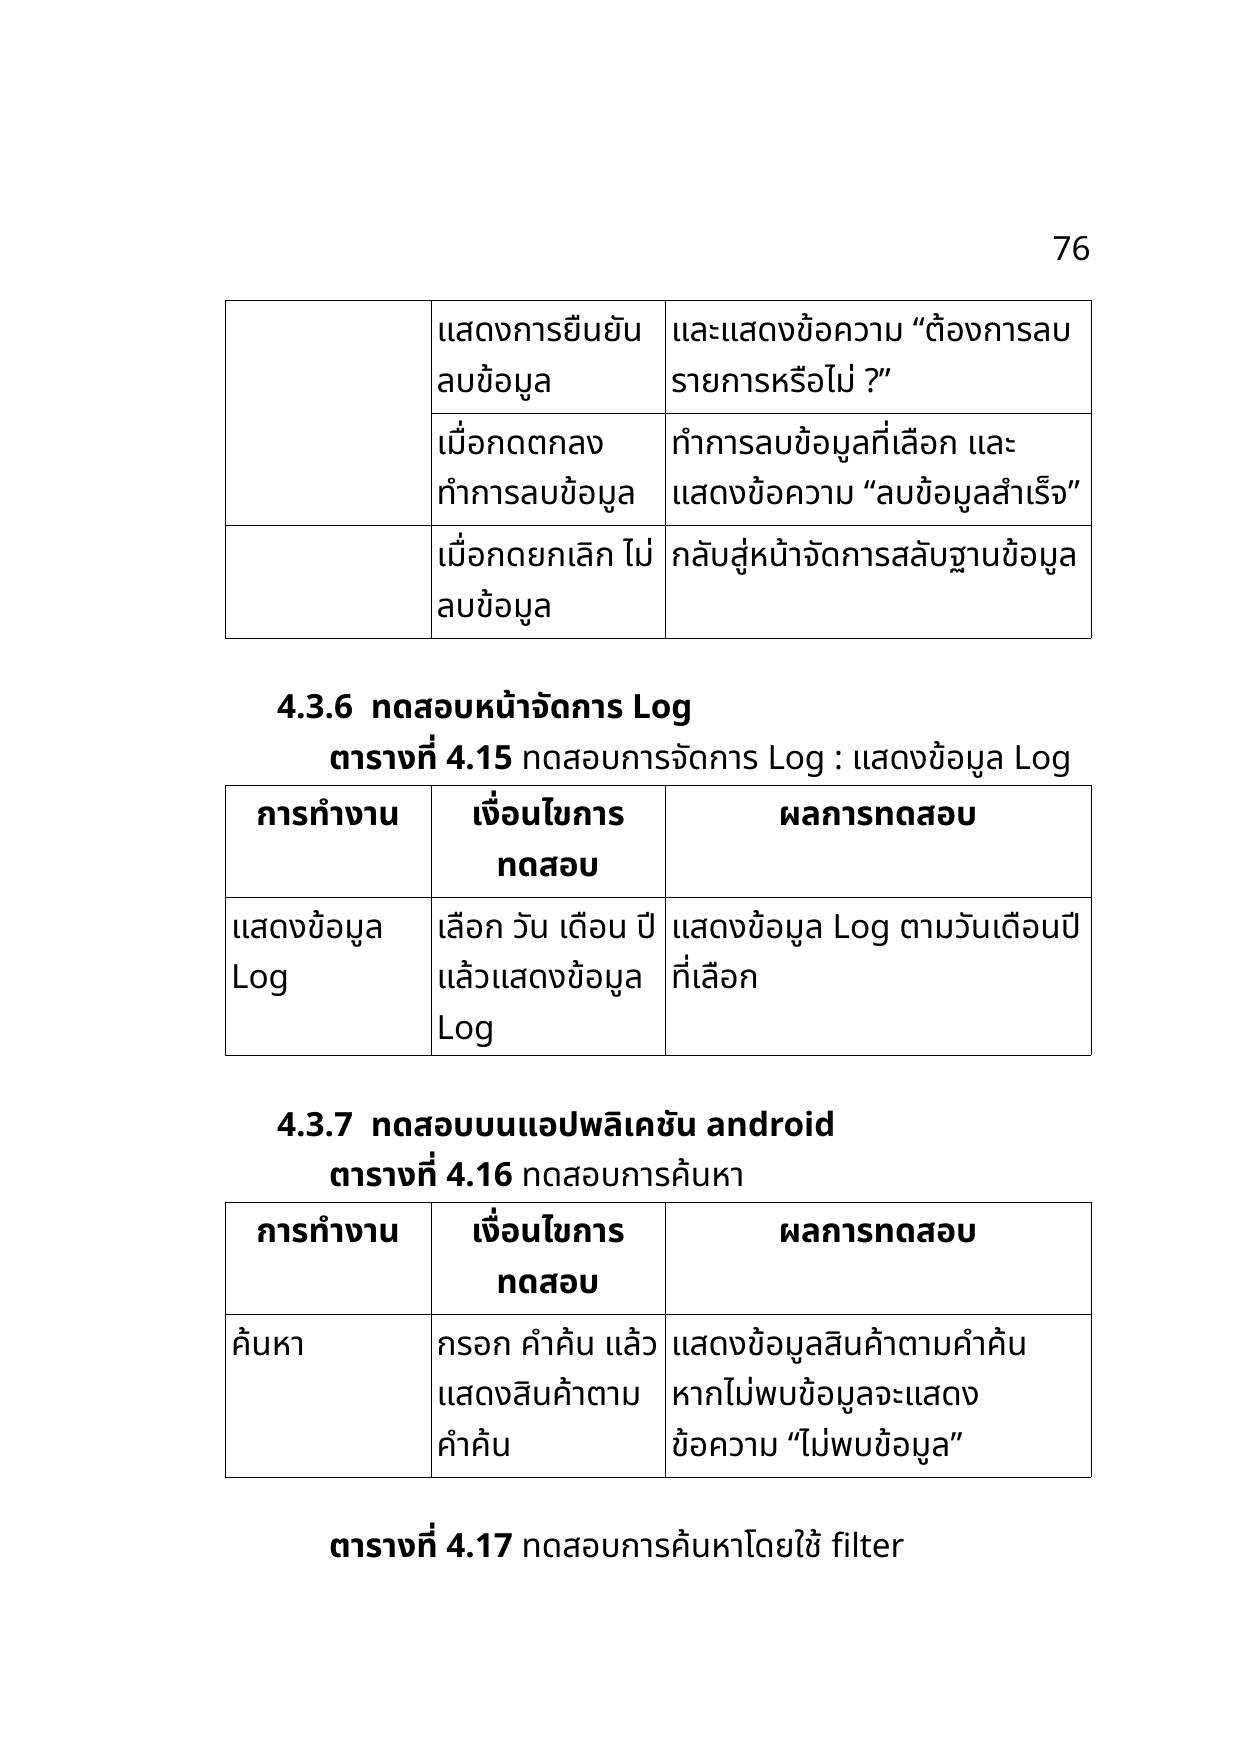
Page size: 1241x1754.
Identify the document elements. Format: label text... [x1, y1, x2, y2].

table_cell เมื่อกดยกเลิก ไม่ลบข้อมูล [432, 526, 665, 638]
table_header เงื่อนไขการทดสอบ [432, 1203, 665, 1314]
table_cell กลับสู่หน้าจัดการสลับฐานข้อมูล [666, 526, 1091, 638]
table_cell และแสดงข้อความ “ต้องการลบรายการหรือไม่ ?” [666, 301, 1091, 413]
text ตารางที่ 4.17 ทดสอบการค้นหาโดยใช้ filter [225, 1522, 1091, 1573]
table_header การทำงาน [226, 1203, 431, 1314]
table_cell แสดงข้อมูล Log [226, 898, 431, 1055]
text 4.3.6 ทดสอบหน้าจัดการ Log [225, 683, 1091, 734]
table_header เงื่อนไขการทดสอบ [432, 786, 665, 897]
table_header ผลการทดสอบ [666, 786, 1091, 897]
text ตารางที่ 4.16 ทดสอบการค้นหา [225, 1151, 1091, 1202]
text 4.3.7 ทดสอบบนแอปพลิเคชัน android [225, 1100, 1091, 1151]
table_cell กรอก คำค้น แล้วแสดงสินค้าตามคำค้น [432, 1315, 665, 1477]
table_cell ค้นหา [226, 1315, 431, 1477]
table_cell [226, 301, 431, 525]
text ตารางที่ 4.15 ทดสอบการจัดการ Log : แสดงข้อมูล Log [225, 734, 1091, 784]
table_cell เลือก วัน เดือน ปี แล้วแสดงข้อมูล Log [432, 898, 665, 1055]
table_cell ทำการลบข้อมูลที่เลือก และแสดงข้อความ “ลบข้อมูลสำเร็จ” [666, 414, 1091, 525]
table_cell [226, 526, 431, 638]
table_cell แสดงข้อมูลสินค้าตามคำค้น หากไม่พบข้อมูลจะแสดงข้อความ “ไม่พบข้อมูล” [666, 1315, 1091, 1477]
table_header ผลการทดสอบ [666, 1203, 1091, 1314]
table_header การทำงาน [226, 786, 431, 897]
table_cell แสดงข้อมูล Log ตามวันเดือนปีที่เลือก [666, 898, 1091, 1055]
table_cell แสดงการยืนยันลบข้อมูล [432, 301, 665, 413]
table_cell เมื่อกดตกลง ทำการลบข้อมูล [432, 414, 665, 525]
